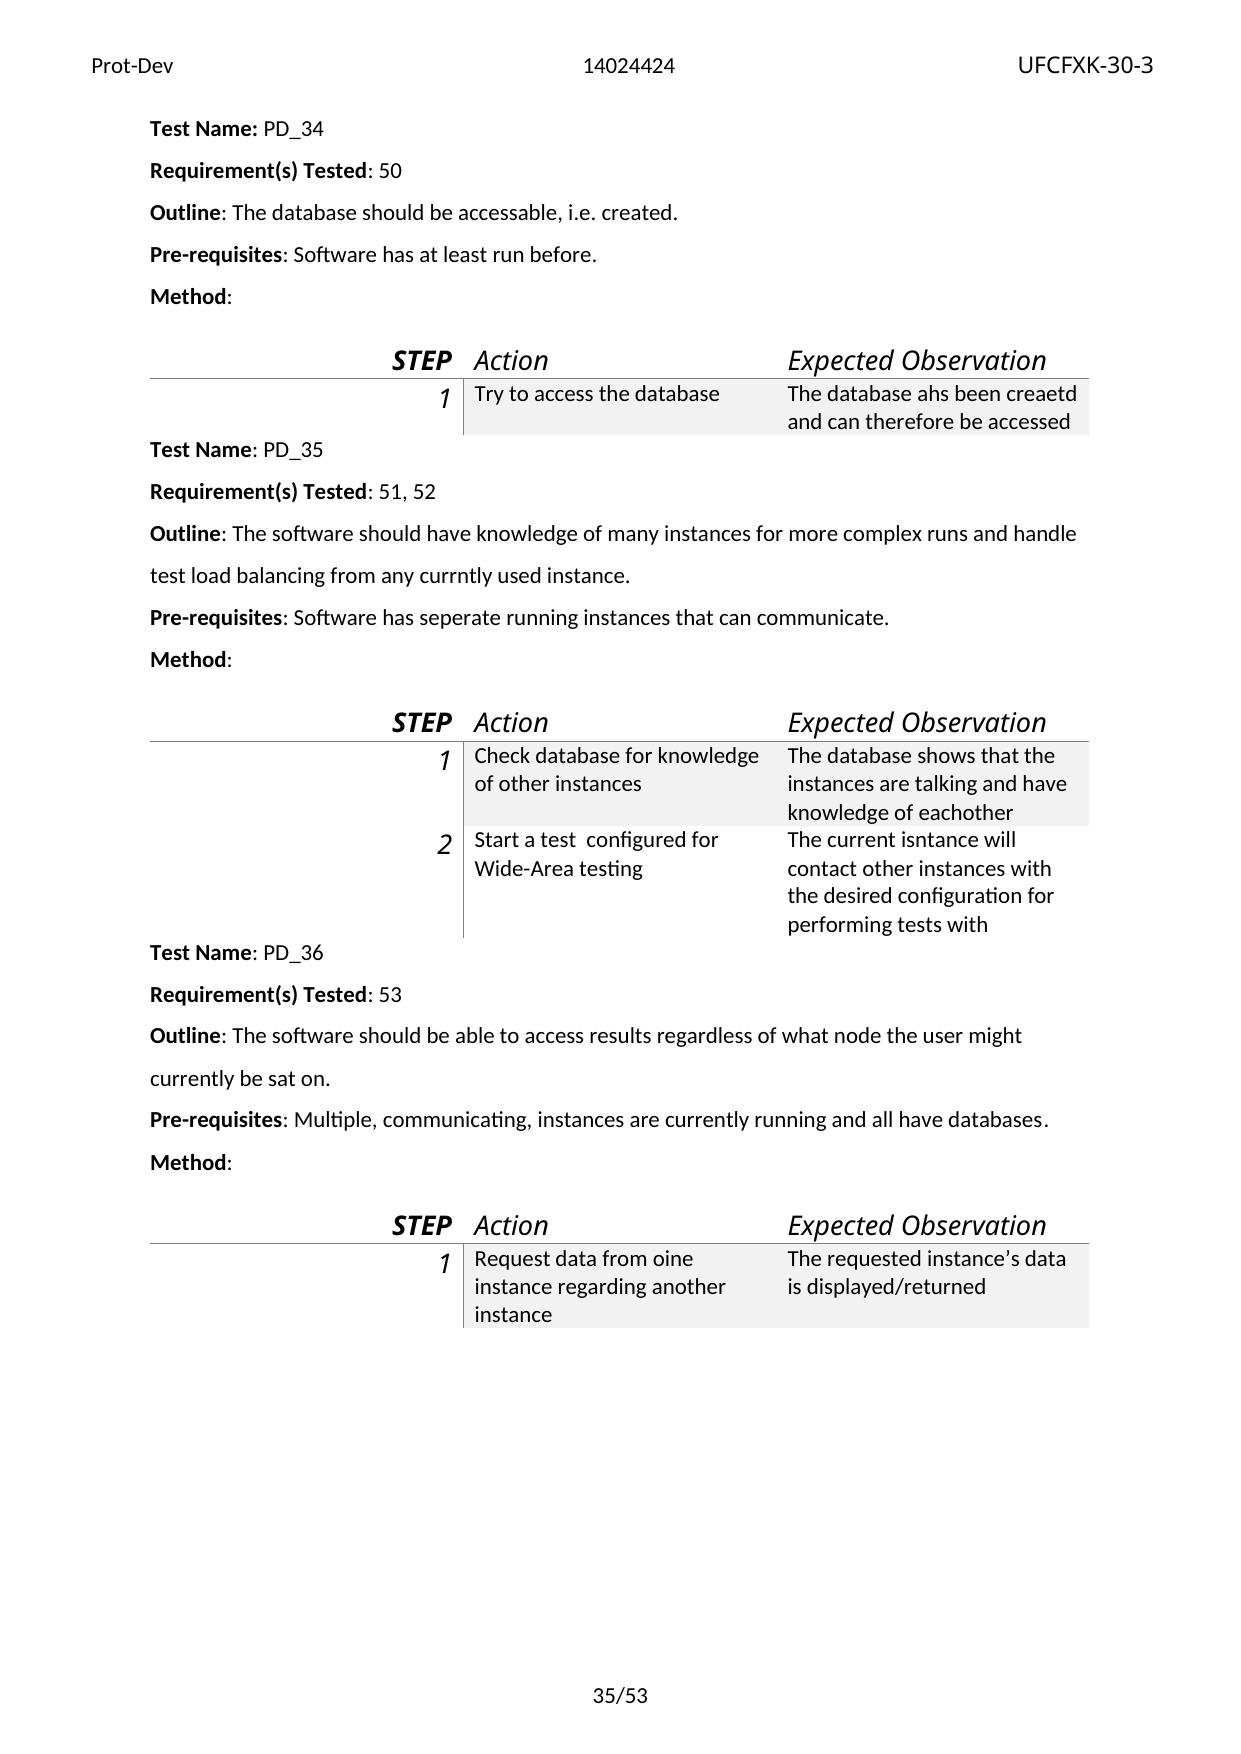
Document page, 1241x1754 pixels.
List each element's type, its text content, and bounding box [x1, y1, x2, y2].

table_cell The current isntance will contact other instances with the desired configuration for performing tests with [776, 826, 1089, 938]
table_header Expected Observation [776, 341, 1089, 378]
table_header Expected Observation [776, 1206, 1089, 1243]
text Test Name: PD_35 Requirement(s) Tested: 51, 52 Outline: The software should have knowledge of many instances for more complex runs and handle test load balancing from any currntly used instance. Pre-requisites: Software has seperate running instances that can communicate. Method: [150, 435, 1090, 673]
table_cell Check database for knowledge of other instances [464, 742, 776, 826]
table_cell The database ahs been creaetd and can therefore be accessed [776, 379, 1089, 435]
table_cell The requested instance’s data is displayed/returned [776, 1244, 1089, 1328]
table_cell 1 [150, 379, 463, 435]
table_header STEP [150, 1206, 463, 1243]
table_header Expected Observation [776, 704, 1089, 741]
table_cell 2 [150, 826, 463, 938]
text Test Name: PD_34 Requirement(s) Tested: 50 Outline: The database should be accessable, i.e. created. Pre-requisites: Software has at least run before. Method: [150, 114, 1090, 311]
table_cell 1 [150, 1244, 463, 1328]
table_cell Try to access the database [464, 379, 776, 435]
table_header STEP [150, 704, 463, 741]
text Test Name: PD_36 Requirement(s) Tested: 53 Outline: The software should be able to access results regardless of what node the user might currently be sat on. Pre-requisites: Multiple, communicating, instances are currently running and all have databases. Method: [150, 938, 1090, 1176]
table_cell Start a test configured for Wide-Area testing [464, 826, 776, 938]
table_cell The database shows that the instances are talking and have knowledge of eachother [776, 742, 1089, 826]
table_cell 1 [150, 742, 463, 826]
table_header Action [463, 704, 776, 741]
table_header Action [463, 341, 776, 378]
table_header Action [463, 1206, 776, 1243]
table_header STEP [150, 341, 463, 378]
table_cell Request data from oine instance regarding another instance [464, 1244, 776, 1328]
